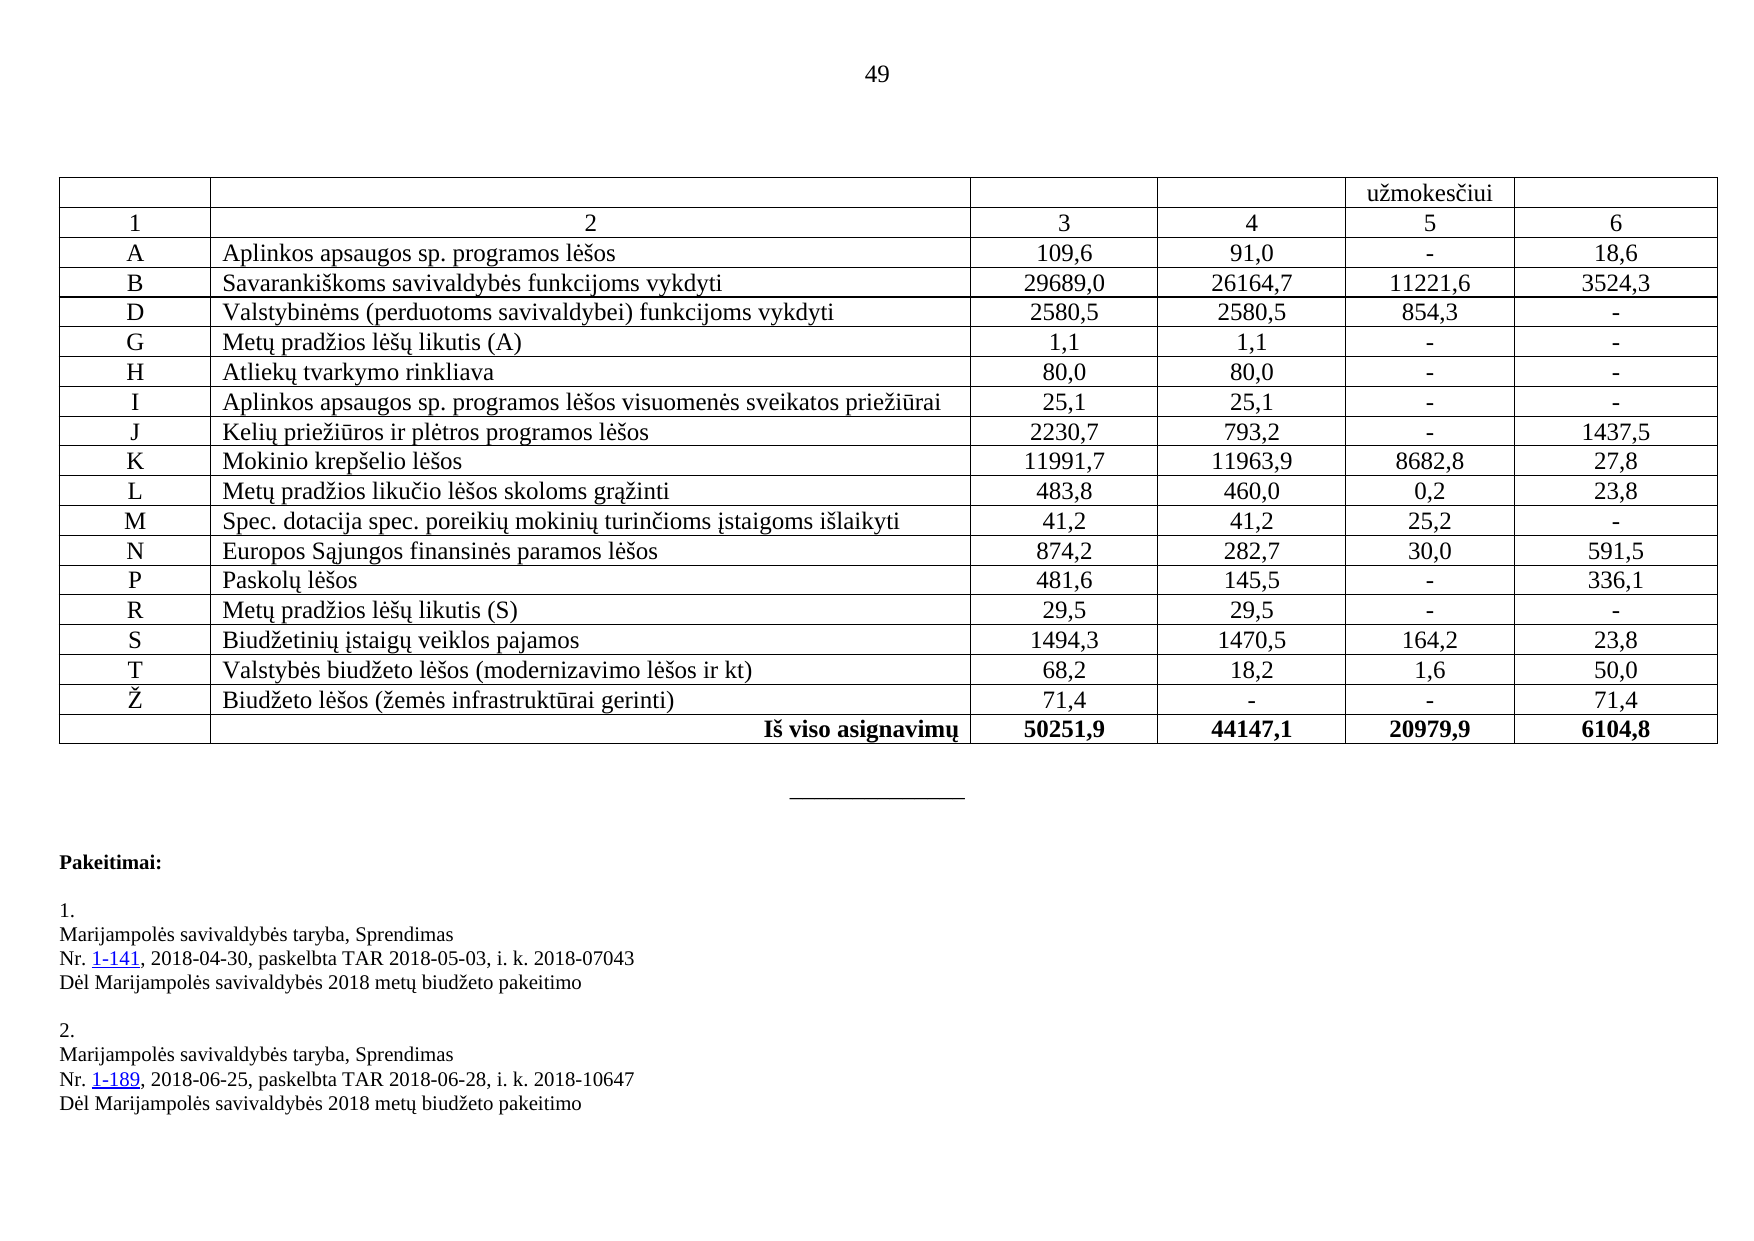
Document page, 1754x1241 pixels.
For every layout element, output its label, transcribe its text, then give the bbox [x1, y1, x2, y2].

table_cell - [1346, 357, 1514, 386]
table_cell Aplinkos apsaugos sp. programos lėšos visuomenės sveikatos priežiūrai [211, 387, 970, 416]
table_header [211, 178, 970, 207]
table_cell 50251,9 [971, 715, 1157, 743]
table_cell 854,3 [1346, 298, 1514, 326]
table_cell P [60, 566, 210, 594]
table_cell 4 [1158, 208, 1345, 237]
table_cell 23,8 [1515, 625, 1717, 654]
table_cell Iš viso asignavimų [211, 715, 970, 743]
table_cell 2580,5 [1158, 298, 1345, 326]
table_cell 18,6 [1515, 238, 1717, 267]
text Marijampolės savivaldybės taryba, Sprendimas [59, 1042, 1695, 1066]
table_cell N [60, 536, 210, 564]
table_cell - [1346, 566, 1514, 594]
table_cell 41,2 [971, 506, 1157, 535]
table_cell 2580,5 [971, 298, 1157, 326]
table_cell 30,0 [1346, 536, 1514, 564]
table_cell S [60, 625, 210, 654]
table_cell 5 [1346, 208, 1514, 237]
table_cell 25,2 [1346, 506, 1514, 535]
table_cell Metų pradžios lėšų likutis (S) [211, 595, 970, 624]
table_cell [60, 715, 210, 743]
table_cell - [1515, 506, 1717, 535]
table_cell Spec. dotacija spec. poreikių mokinių turinčioms įstaigoms išlaikyti [211, 506, 970, 535]
table_cell - [1515, 298, 1717, 326]
table_cell 591,5 [1515, 536, 1717, 564]
table_cell D [60, 298, 210, 326]
text 1. [59, 898, 1695, 922]
text Dėl Marijampolės savivaldybės 2018 metų biudžeto pakeitimo [59, 1091, 1695, 1114]
table_cell Aplinkos apsaugos sp. programos lėšos [211, 238, 970, 267]
table_cell 3 [971, 208, 1157, 237]
table_cell 27,8 [1515, 446, 1717, 475]
table_header [60, 178, 210, 207]
table_cell K [60, 446, 210, 475]
table_cell I [60, 387, 210, 416]
table_cell Mokinio krepšelio lėšos [211, 446, 970, 475]
table_cell užmokesčiui [1346, 178, 1514, 207]
table_cell 71,4 [1515, 685, 1717, 713]
table_cell M [60, 506, 210, 535]
table_cell T [60, 655, 210, 684]
table_cell - [1158, 685, 1345, 713]
table_cell 460,0 [1158, 476, 1345, 505]
table_cell 3524,3 [1515, 268, 1717, 296]
table_cell 1494,3 [971, 625, 1157, 654]
table_cell 25,1 [1158, 387, 1345, 416]
table_cell 71,4 [971, 685, 1157, 713]
table_cell 20979,9 [1346, 715, 1514, 743]
table_cell L [60, 476, 210, 505]
table_cell Valstybinėms (perduotoms savivaldybei) funkcijoms vykdyti [211, 298, 970, 326]
table_cell 874,2 [971, 536, 1157, 564]
table_cell 29,5 [1158, 595, 1345, 624]
table_cell 44147,1 [1158, 715, 1345, 743]
table_cell 2230,7 [971, 417, 1157, 445]
table_cell 50,0 [1515, 655, 1717, 684]
table_cell 282,7 [1158, 536, 1345, 564]
table_cell 109,6 [971, 238, 1157, 267]
table_cell 164,2 [1346, 625, 1514, 654]
table_cell 481,6 [971, 566, 1157, 594]
table_cell 26164,7 [1158, 268, 1345, 296]
table_cell 25,1 [971, 387, 1157, 416]
table_cell Paskolų lėšos [211, 566, 970, 594]
table_cell Valstybės biudžeto lėšos (modernizavimo lėšos ir kt) [211, 655, 970, 684]
table_cell Biudžeto lėšos (žemės infrastruktūrai gerinti) [211, 685, 970, 713]
text Marijampolės savivaldybės taryba, Sprendimas [59, 922, 1695, 946]
table_cell 6 [1515, 208, 1717, 237]
table_cell 80,0 [1158, 357, 1345, 386]
text Pakeitimai: [59, 850, 1695, 874]
table_cell 29689,0 [971, 268, 1157, 296]
table_cell 6104,8 [1515, 715, 1717, 743]
table_cell H [60, 357, 210, 386]
text 2. [59, 1018, 1695, 1042]
table_cell 23,8 [1515, 476, 1717, 505]
table_cell 41,2 [1158, 506, 1345, 535]
table_cell 11963,9 [1158, 446, 1345, 475]
table_cell - [1346, 595, 1514, 624]
table_cell 1437,5 [1515, 417, 1717, 445]
table_cell 11221,6 [1346, 268, 1514, 296]
table_cell Savarankiškoms savivaldybės funkcijoms vykdyti [211, 268, 970, 296]
table_cell - [1346, 685, 1514, 713]
table_cell 80,0 [971, 357, 1157, 386]
text Nr. 1-189, 2018-06-25, paskelbta TAR 2018-06-28, i. k. 2018-10647 [59, 1066, 1695, 1091]
table_cell 1470,5 [1158, 625, 1345, 654]
table_cell 11991,7 [971, 446, 1157, 475]
table_cell Metų pradžios likučio lėšos skoloms grąžinti [211, 476, 970, 505]
table_cell R [60, 595, 210, 624]
text Dėl Marijampolės savivaldybės 2018 metų biudžeto pakeitimo [59, 970, 1695, 994]
table_cell 2 [211, 208, 970, 237]
text ______________ [59, 773, 1695, 802]
table_cell A [60, 238, 210, 267]
table_cell Europos Sąjungos finansinės paramos lėšos [211, 536, 970, 564]
table_cell G [60, 327, 210, 356]
table_cell 483,8 [971, 476, 1157, 505]
table_header [971, 178, 1157, 207]
text Nr. 1-141, 2018-04-30, paskelbta TAR 2018-05-03, i. k. 2018-07043 [59, 946, 1695, 970]
table_cell 793,2 [1158, 417, 1345, 445]
table_cell 145,5 [1158, 566, 1345, 594]
table_cell Atliekų tvarkymo rinkliava [211, 357, 970, 386]
table_cell 1,1 [1158, 327, 1345, 356]
table_cell - [1515, 387, 1717, 416]
table_cell - [1346, 417, 1514, 445]
table_cell Ž [60, 685, 210, 713]
table_cell [1158, 178, 1345, 207]
table_cell 18,2 [1158, 655, 1345, 684]
table_cell - [1515, 327, 1717, 356]
table_cell 91,0 [1158, 238, 1345, 267]
table_cell - [1346, 387, 1514, 416]
table_cell [1515, 178, 1717, 207]
table_cell 68,2 [971, 655, 1157, 684]
table_cell 1 [60, 208, 210, 237]
table_cell 0,2 [1346, 476, 1514, 505]
table_cell Kelių priežiūros ir plėtros programos lėšos [211, 417, 970, 445]
table_cell 1,1 [971, 327, 1157, 356]
table_cell 8682,8 [1346, 446, 1514, 475]
table_cell Biudžetinių įstaigų veiklos pajamos [211, 625, 970, 654]
table_cell - [1515, 595, 1717, 624]
table_cell J [60, 417, 210, 445]
table_cell 29,5 [971, 595, 1157, 624]
table_cell - [1346, 327, 1514, 356]
table_cell B [60, 268, 210, 296]
table_cell 336,1 [1515, 566, 1717, 594]
table_cell Metų pradžios lėšų likutis (A) [211, 327, 970, 356]
table_cell - [1515, 357, 1717, 386]
table_cell 1,6 [1346, 655, 1514, 684]
table_cell - [1346, 238, 1514, 267]
